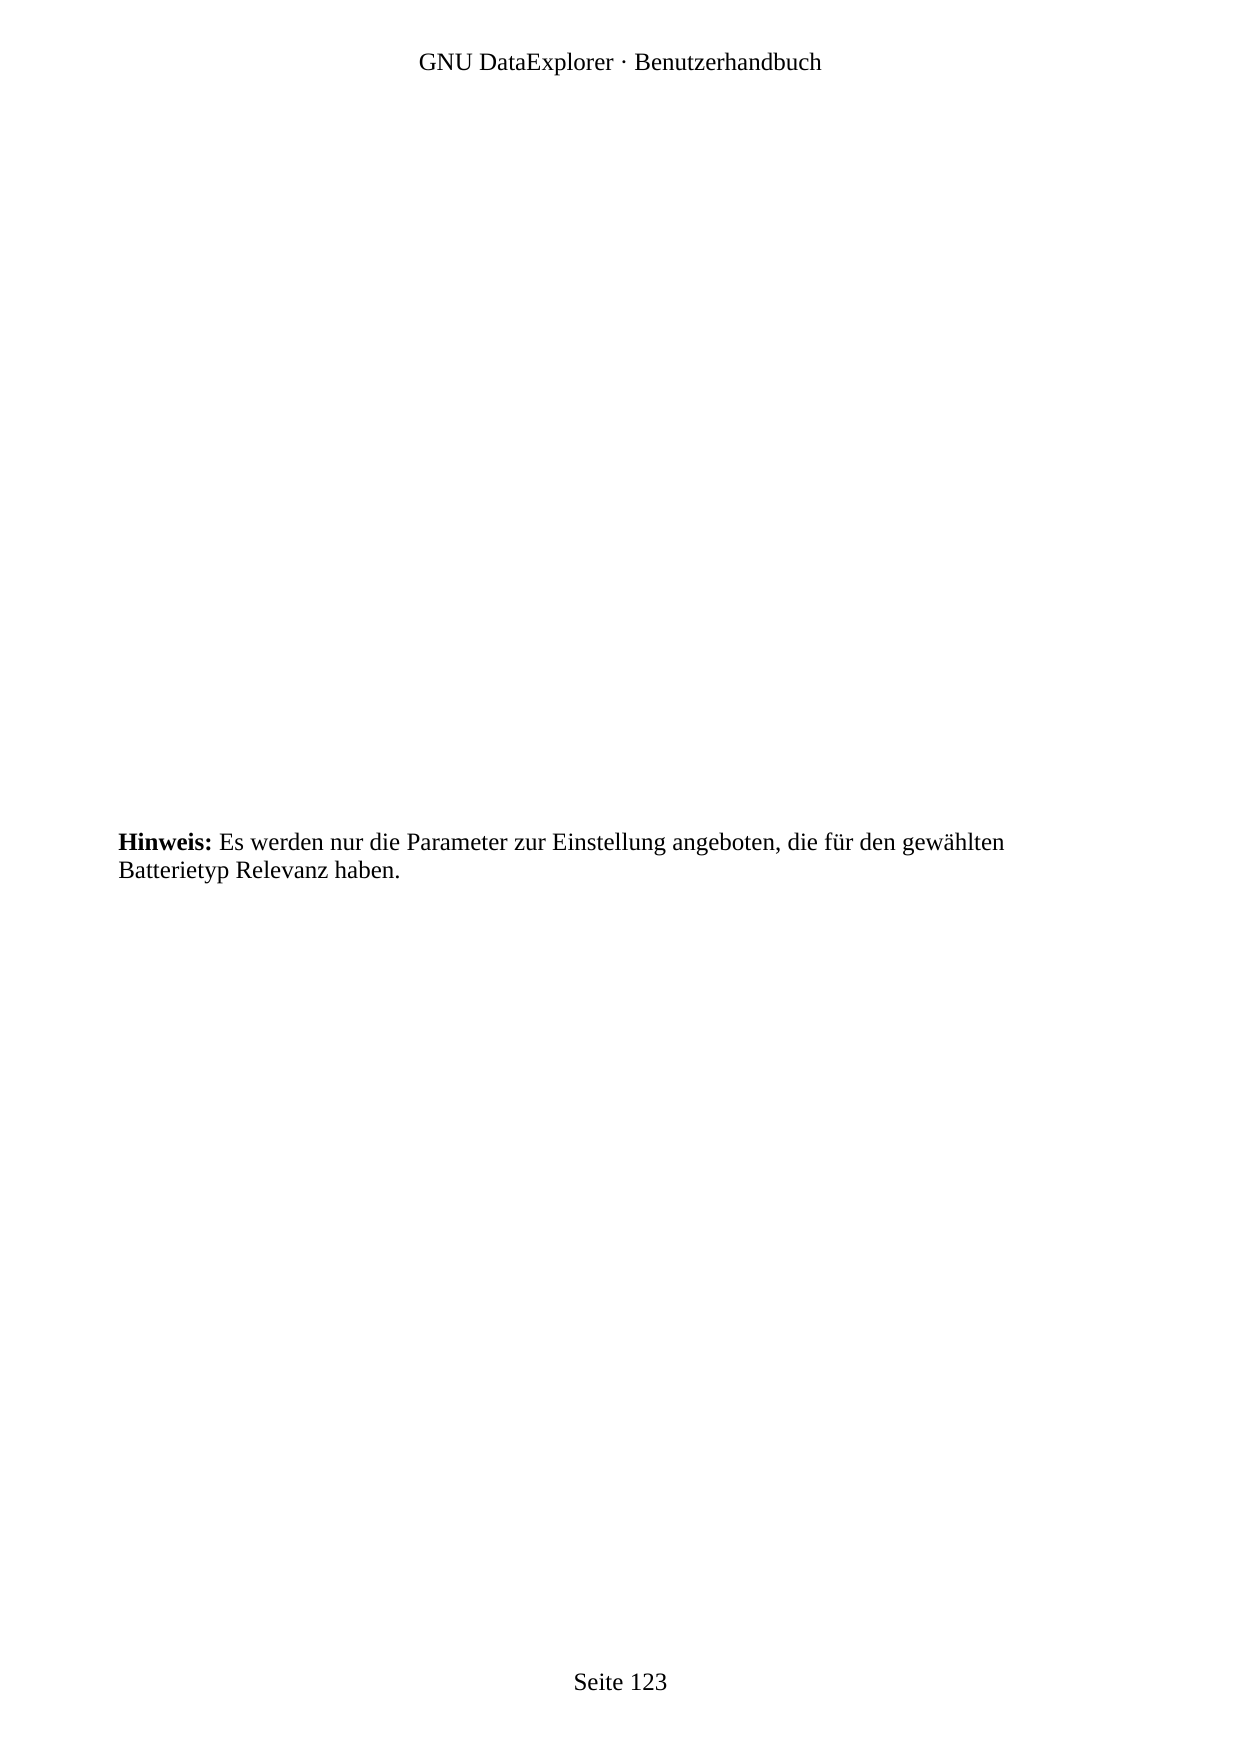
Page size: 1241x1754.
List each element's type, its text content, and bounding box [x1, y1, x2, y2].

text Hinweis: Es werden nur die Parameter zur Einstellung angeboten, die für den gewählten Batterietyp Relevanz haben. [118, 827, 1122, 884]
